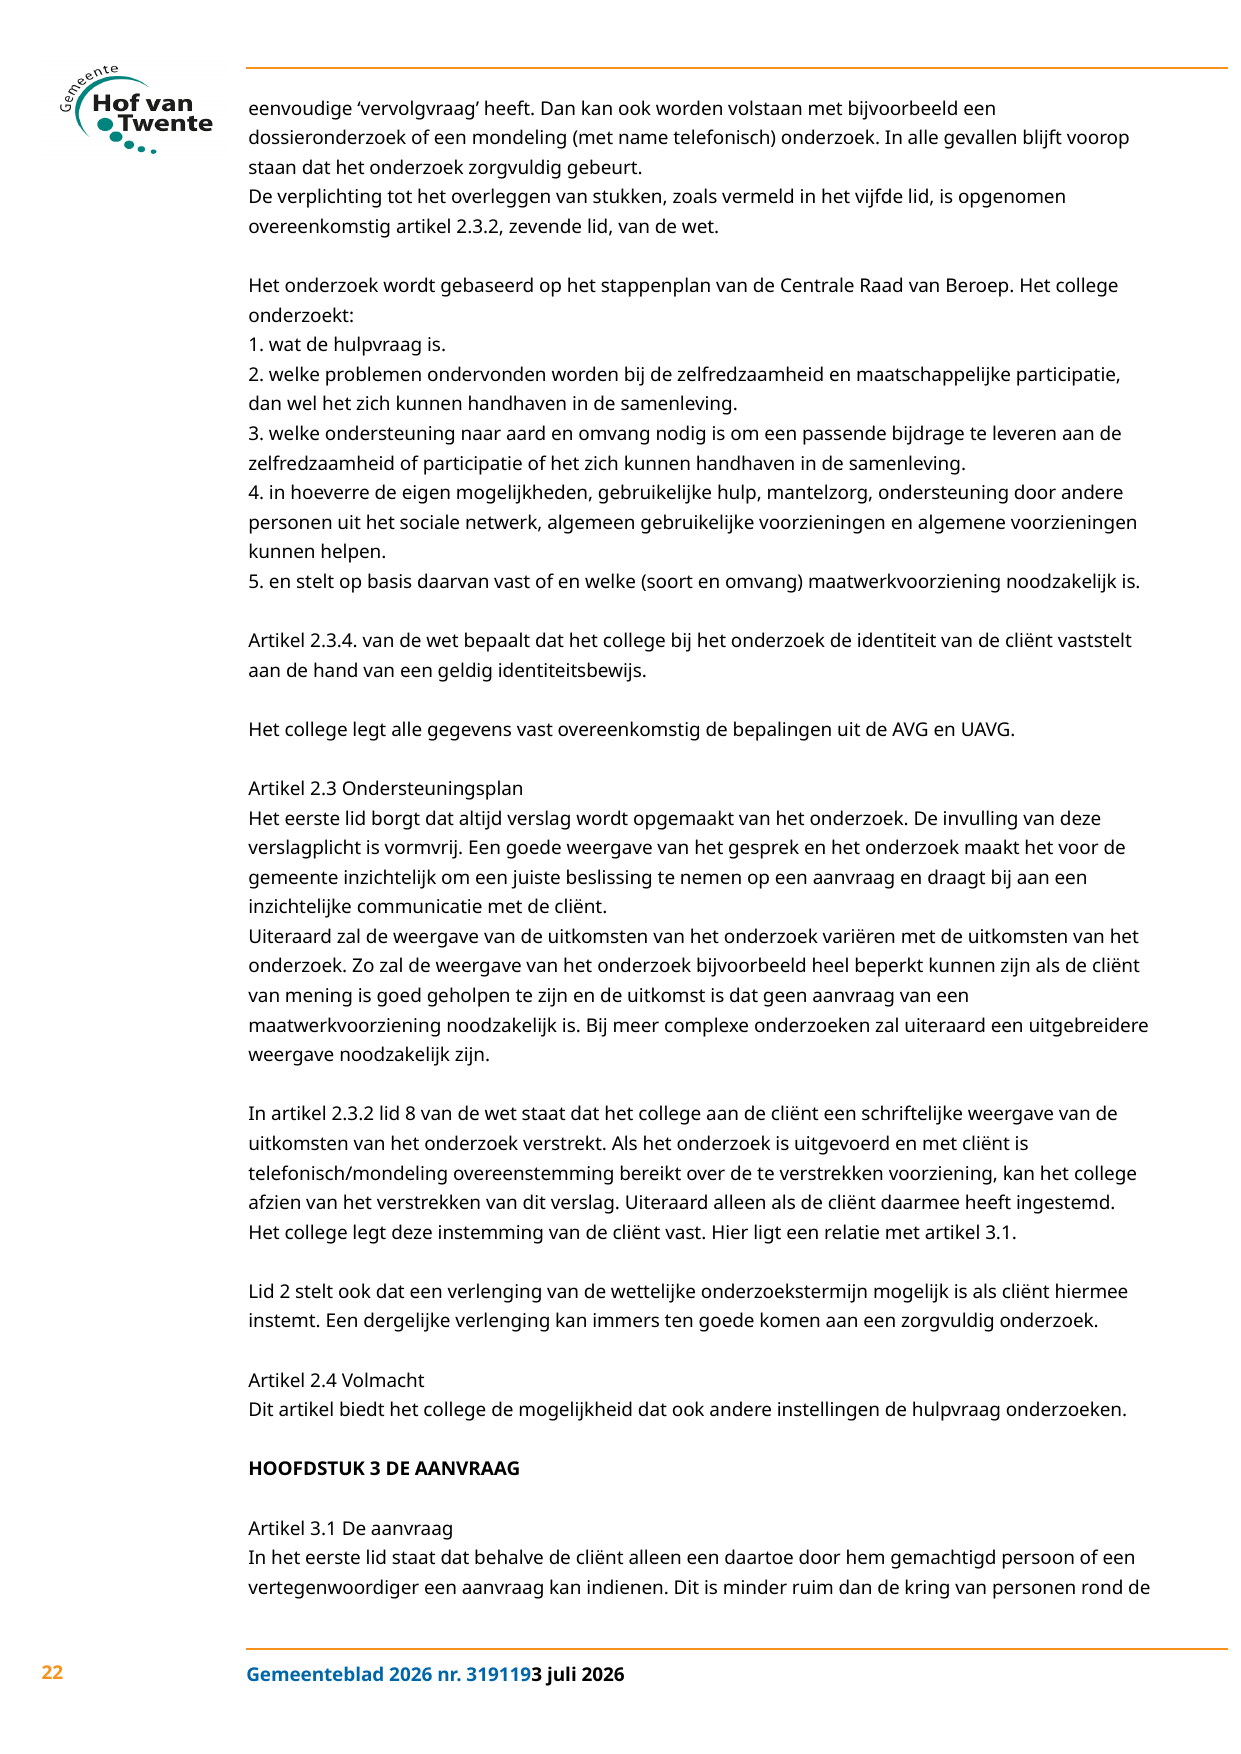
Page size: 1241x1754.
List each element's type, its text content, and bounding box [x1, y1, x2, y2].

text 4. in hoeverre de eigen mogelijkheden, gebruikelijke hulp, mantelzorg, ondersteuning door andere personen uit het sociale netwerk, algemeen gebruikelijke voorzieningen en algemene voorzieningen kunnen helpen. [248, 479, 1152, 564]
text HOOFDSTUK 3 DE AANVRAAG [248, 1456, 1152, 1481]
text Uiteraard zal de weergave van de uitkomsten van het onderzoek variëren met de uitkomsten van het onderzoek. Zo zal de weergave van het onderzoek bijvoorbeeld heel beperkt kunnen zijn als de cliënt van mening is goed geholpen te zijn en de uitkomst is dat geen aanvraag van een maatwerkvoorziening noodzakelijk is. Bij meer complexe onderzoeken zal uiteraard een uitgebreidere weergave noodzakelijk zijn. [248, 923, 1152, 1067]
text Het college legt alle gegevens vast overeenkomstig de bepalingen uit de AVG en UAVG. [248, 716, 1152, 742]
text Artikel 2.3.4. van de wet bepaalt dat het college bij het onderzoek de identiteit van de cliënt vaststelt aan de hand van een geldig identiteitsbewijs. [248, 627, 1152, 683]
text Artikel 2.4 Volmacht [248, 1367, 1152, 1393]
text 3. welke ondersteuning naar aard en omvang nodig is om een passende bijdrage te leveren aan de zelfredzaamheid of participatie of het zich kunnen handhaven in de samenleving. [248, 420, 1152, 476]
text Lid 2 stelt ook dat een verlenging van de wettelijke onderzoekstermijn mogelijk is als cliënt hiermee instemt. Een dergelijke verlenging kan immers ten goede komen aan een zorgvuldig onderzoek. [248, 1278, 1152, 1333]
text In het eerste lid staat dat behalve de cliënt alleen een daartoe door hem gemachtigd persoon of een vertegenwoordiger een aanvraag kan indienen. Dit is minder ruim dan de kring van personen rond de [248, 1544, 1152, 1600]
text 2. welke problemen ondervonden worden bij de zelfredzaamheid en maatschappelijke participatie, dan wel het zich kunnen handhaven in de samenleving. [248, 361, 1152, 416]
text Het onderzoek wordt gebaseerd op het stappenplan van de Centrale Raad van Beroep. Het college onderzoekt: [248, 272, 1152, 328]
text eenvoudige ‘vervolgvraag’ heeft. Dan kan ook worden volstaan met bijvoorbeeld een dossieronderzoek of een mondeling (met name telefonisch) onderzoek. In alle gevallen blijft voorop staan dat het onderzoek zorgvuldig gebeurt. [248, 95, 1152, 180]
text De verplichting tot het overleggen van stukken, zoals vermeld in het vijfde lid, is opgenomen overeenkomstig artikel 2.3.2, zevende lid, van de wet. [248, 183, 1152, 239]
picture [41, 47, 231, 172]
text Het eerste lid borgt dat altijd verslag wordt opgemaakt van het onderzoek. De invulling van deze verslagplicht is vormvrij. Een goede weergave van het gesprek en het onderzoek maakt het voor de gemeente inzichtelijk om een juiste beslissing te nemen op een aanvraag en draagt bij aan een inzichtelijke communicatie met de cliënt. [248, 805, 1152, 919]
text 1. wat de hulpvraag is. [248, 331, 1152, 357]
text Artikel 2.3 Ondersteuningsplan [248, 775, 1152, 801]
text 5. en stelt op basis daarvan vast of en welke (soort en omvang) maatwerkvoorziening noodzakelijk is. [248, 568, 1152, 594]
text Artikel 3.1 De aanvraag [248, 1515, 1152, 1541]
text Dit artikel biedt het college de mogelijkheid dat ook andere instellingen de hulpvraag onderzoeken. [248, 1396, 1152, 1422]
text In artikel 2.3.2 lid 8 van de wet staat dat het college aan de cliënt een schriftelijke weergave van de uitkomsten van het onderzoek verstrekt. Als het onderzoek is uitgevoerd en met cliënt is telefonisch/mondeling overeenstemming bereikt over de te verstrekken voorziening, kan het college afzien van het verstrekken van dit verslag. Uiteraard alleen als de cliënt daarmee heeft ingestemd. Het college legt deze instemming van de cliënt vast. Hier ligt een relatie met artikel 3.1. [248, 1101, 1152, 1245]
